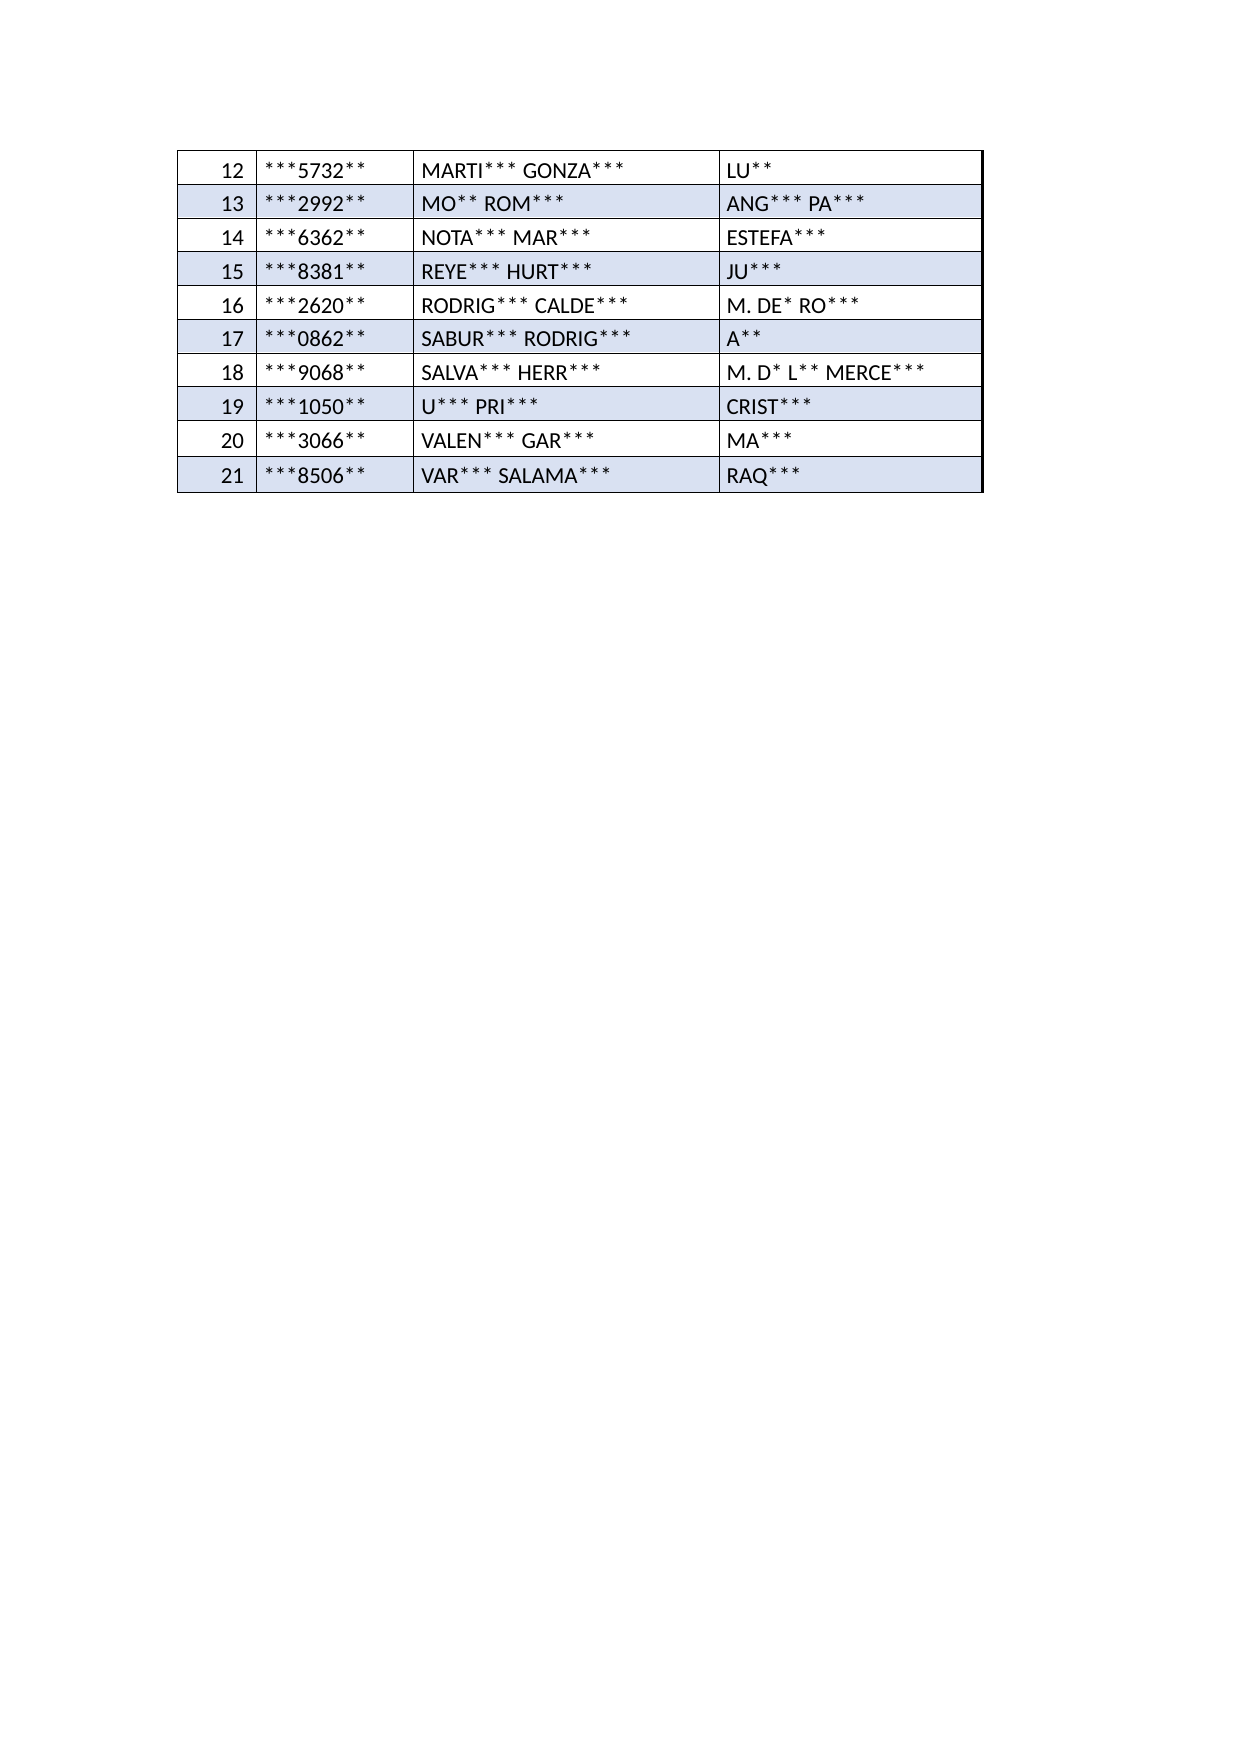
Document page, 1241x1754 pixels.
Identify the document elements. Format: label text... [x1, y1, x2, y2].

table_cell MARTI*** GONZA*** [414, 151, 719, 184]
table_cell ESTEFA*** [720, 219, 981, 251]
table_cell 15 [178, 252, 256, 285]
table_cell LU** [720, 151, 981, 184]
table_cell 20 [178, 421, 256, 456]
table_cell SALVA*** HERR*** [414, 354, 719, 386]
table_cell A** [720, 320, 981, 352]
table_cell U*** PRI*** [414, 387, 719, 420]
table_cell ***8381** [257, 252, 413, 285]
table_cell REYE*** HURT*** [414, 252, 719, 285]
table_cell 19 [178, 387, 256, 420]
table_cell 16 [178, 286, 256, 319]
table_cell ***9068** [257, 354, 413, 386]
table_cell VALEN*** GAR*** [414, 421, 719, 456]
table_cell 13 [178, 185, 256, 217]
table_cell M. D* L** MERCE*** [720, 354, 981, 386]
table_cell ***2620** [257, 286, 413, 319]
table_cell MA*** [720, 421, 981, 456]
table_cell ***5732** [257, 151, 413, 184]
table_cell ***2992** [257, 185, 413, 217]
table_cell M. DE* RO*** [720, 286, 981, 319]
table_cell NOTA*** MAR*** [414, 219, 719, 251]
table_cell RAQ*** [720, 457, 981, 492]
table_cell RODRIG*** CALDE*** [414, 286, 719, 319]
table_cell JU*** [720, 252, 981, 285]
table_cell ***6362** [257, 219, 413, 251]
table_cell 17 [178, 320, 256, 352]
table_cell ***0862** [257, 320, 413, 352]
table_cell MO** ROM*** [414, 185, 719, 217]
table_cell 21 [178, 457, 256, 492]
table_cell VAR*** SALAMA*** [414, 457, 719, 492]
table_cell ***8506** [257, 457, 413, 492]
table_cell CRIST*** [720, 387, 981, 420]
table_cell 12 [178, 151, 256, 184]
table_cell 14 [178, 219, 256, 251]
table_cell 18 [178, 354, 256, 386]
table_cell SABUR*** RODRIG*** [414, 320, 719, 352]
table_cell ***1050** [257, 387, 413, 420]
table_cell ***3066** [257, 421, 413, 456]
table_cell ANG*** PA*** [720, 185, 981, 217]
